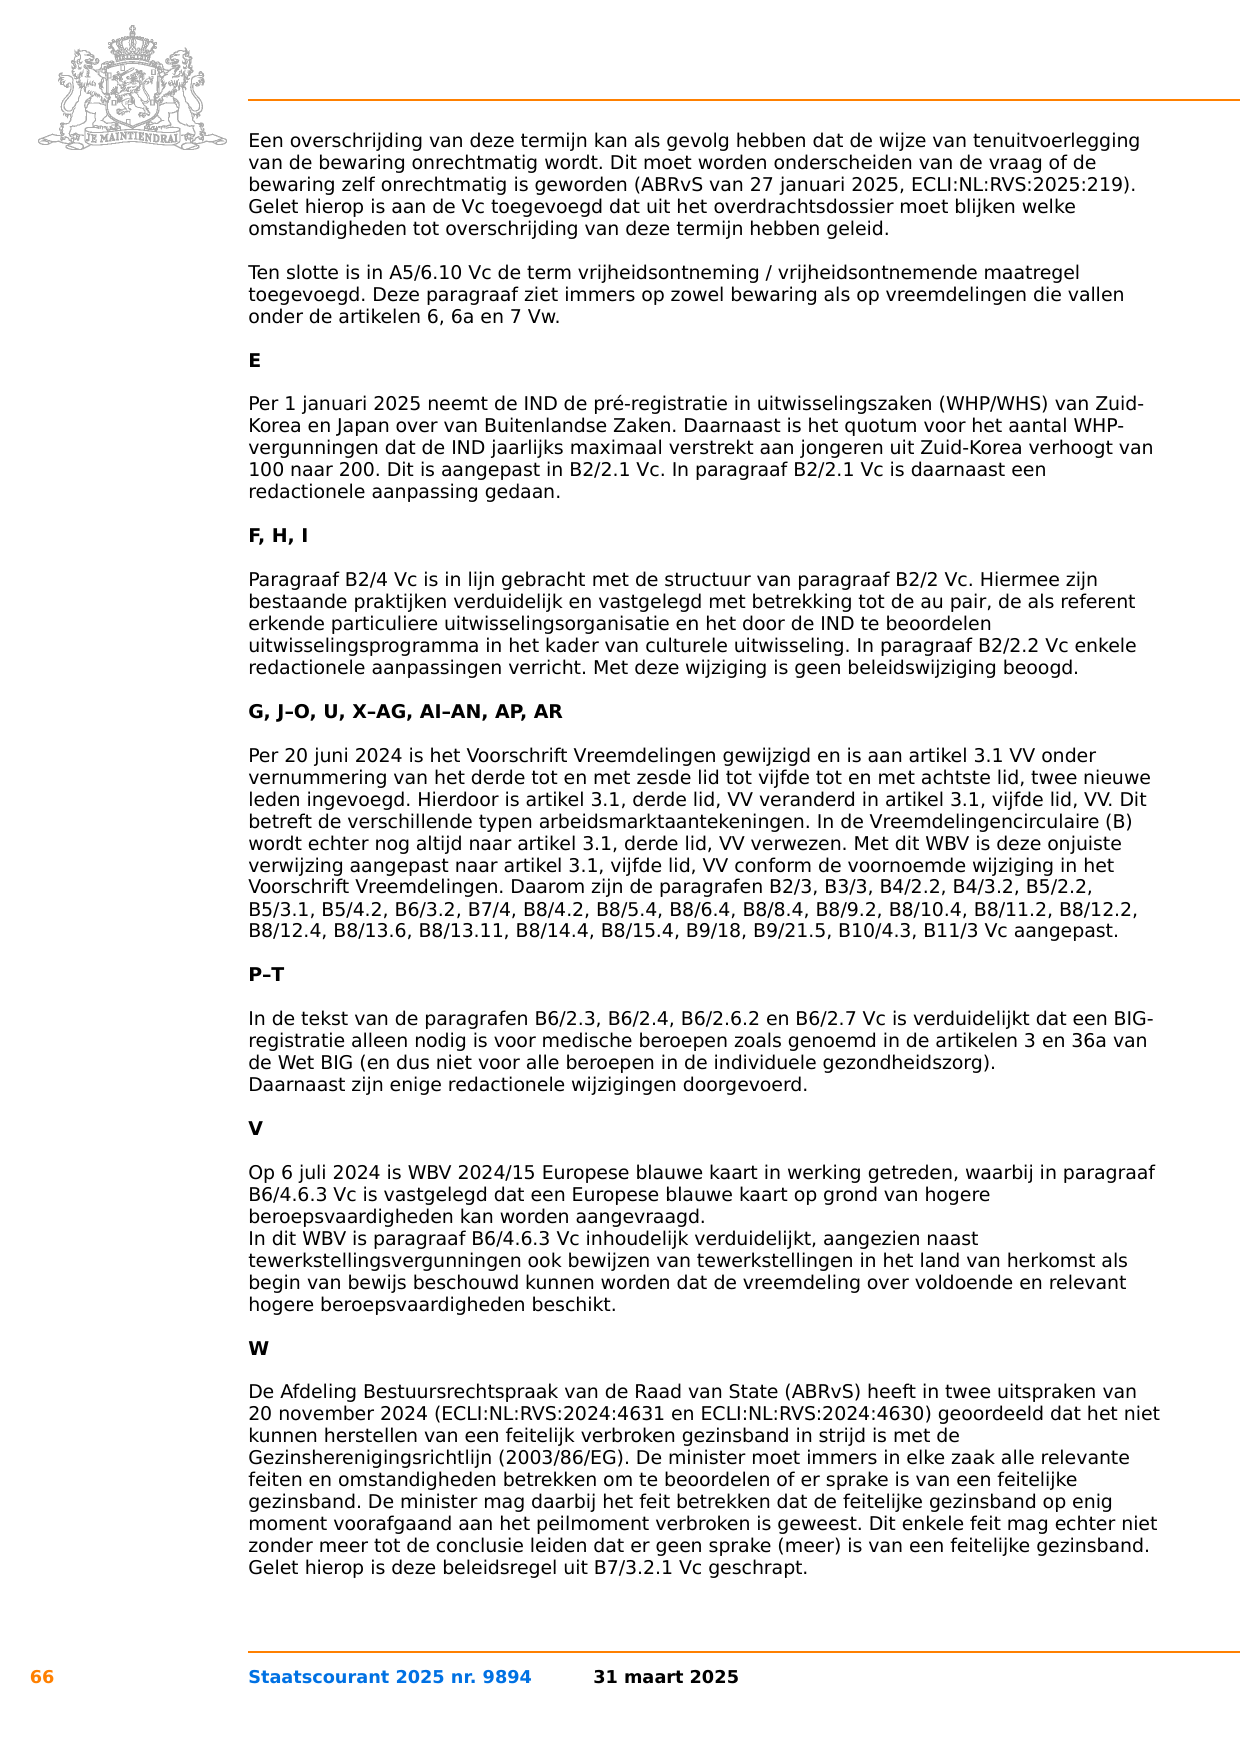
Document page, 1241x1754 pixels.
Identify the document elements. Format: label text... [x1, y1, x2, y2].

text Op 6 juli 2024 is WBV 2024/15 Europese blauwe kaart in werking getreden, waarbij in paragraaf B6/4.6.3 Vc is vastgelegd dat een Europese blauwe kaart op grond van hogere beroepsvaardigheden kan worden aangevraagd. [248, 1162, 1163, 1228]
subtitle W [248, 1337, 1163, 1359]
text Paragraaf B2/4 Vc is in lijn gebracht met de structuur van paragraaf B2/2 Vc. Hiermee zijn bestaande praktijken verduidelijk en vastgelegd met betrekking tot de au pair, de als referent erkende particuliere uitwisselingsorganisatie en het door de IND te beoordelen uitwisselingsprogramma in het kader van culturele uitwisseling. In paragraaf B2/2.2 Vc enkele redactionele aanpassingen verricht. Met deze wijziging is geen beleidswijziging beoogd. [248, 569, 1163, 679]
subtitle V [248, 1118, 1163, 1140]
text Een overschrijding van deze termijn kan als gevolg hebben dat de wijze van tenuitvoerlegging van de bewaring onrechtmatig wordt. Dit moet worden onderscheiden van de vraag of de bewaring zelf onrechtmatig is geworden (ABRvS van 27 januari 2025, ECLI:NL:RVS:2025:219). Gelet hierop is aan de Vc toegevoegd dat uit het overdrachtsdossier moet blijken welke omstandigheden tot overschrijding van deze termijn hebben geleid. [248, 130, 1163, 240]
subtitle F, H, I [248, 525, 1163, 547]
text De Afdeling Bestuursrechtspraak van de Raad van State (ABRvS) heeft in twee uitspraken van 20 november 2024 (ECLI:NL:RVS:2024:4631 en ECLI:NL:RVS:2024:4630) geoordeeld dat het niet kunnen herstellen van een feitelijk verbroken gezinsband in strijd is met de Gezinsherenigingsrichtlijn (2003/86/EG). De minister moet immers in elke zaak alle relevante feiten en omstandigheden betrekken om te beoordelen of er sprake is van een feitelijke gezinsband. De minister mag daarbij het feit betrekken dat de feitelijke gezinsband op enig moment voorafgaand aan het peilmoment verbroken is geweest. Dit enkele feit mag echter niet zonder meer tot de conclusie leiden dat er geen sprake (meer) is van een feitelijke gezinsband. Gelet hierop is deze beleidsregel uit B7/3.2.1 Vc geschrapt. [248, 1381, 1163, 1579]
subtitle E [248, 349, 1163, 371]
text Per 1 januari 2025 neemt de IND de pré-registratie in uitwisselingszaken (WHP/WHS) van Zuid-Korea en Japan over van Buitenlandse Zaken. Daarnaast is het quotum voor het aantal WHP-vergunningen dat de IND jaarlijks maximaal verstrekt aan jongeren uit Zuid-Korea verhoogt van 100 naar 200. Dit is aangepast in B2/2.1 Vc. In paragraaf B2/2.1 Vc is daarnaast een redactionele aanpassing gedaan. [248, 393, 1163, 503]
text Ten slotte is in A5/6.10 Vc de term vrijheidsontneming / vrijheidsontnemende maatregel toegevoegd. Deze paragraaf ziet immers op zowel bewaring als op vreemdelingen die vallen onder de artikelen 6, 6a en 7 Vw. [248, 262, 1163, 328]
text Daarnaast zijn enige redactionele wijzigingen doorgevoerd. [248, 1074, 1163, 1096]
text tewerkstellingsvergunningen ook bewijzen van tewerkstellingen in het land van herkomst als begin van bewijs beschouwd kunnen worden dat de vreemdeling over voldoende en relevant hogere beroepsvaardigheden beschikt. [248, 1250, 1163, 1316]
text Per 20 juni 2024 is het Voorschrift Vreemdelingen gewijzigd en is aan artikel 3.1 VV onder vernummering van het derde tot en met zesde lid tot vijfde tot en met achtste lid, twee nieuwe leden ingevoegd. Hierdoor is artikel 3.1, derde lid, VV veranderd in artikel 3.1, vijfde lid, VV. Dit betreft de verschillende typen arbeidsmarktaantekeningen. In de Vreemdelingencirculaire (B) wordt echter nog altijd naar artikel 3.1, derde lid, VV verwezen. Met dit WBV is deze onjuiste verwijzing aangepast naar artikel 3.1, vijfde lid, VV conform de voornoemde wijziging in het Voorschrift Vreemdelingen. Daarom zijn de paragrafen B2/3, B3/3, B4/2.2, B4/3.2, B5/2.2, B5/3.1, B5/4.2, B6/3.2, B7/4, B8/4.2, B8/5.4, B8/6.4, B8/8.4, B8/9.2, B8/10.4, B8/11.2, B8/12.2, B8/12.4, B8/13.6, B8/13.11, B8/14.4, B8/15.4, B9/18, B9/21.5, B10/4.3, B11/3 Vc aangepast. [248, 744, 1163, 942]
subtitle P–T [248, 964, 1163, 986]
subtitle G, J–O, U, X–AG, AI–AN, AP, AR [248, 701, 1163, 723]
text In de tekst van de paragrafen B6/2.3, B6/2.4, B6/2.6.2 en B6/2.7 Vc is verduidelijkt dat een BIG-registratie alleen nodig is voor medische beroepen zoals genoemd in de artikelen 3 en 36a van de Wet BIG (en dus niet voor alle beroepen in de individuele gezondheidszorg). [248, 1008, 1163, 1074]
picture [38, 25, 227, 150]
text In dit WBV is paragraaf B6/4.6.3 Vc inhoudelijk verduidelijkt, aangezien naast [248, 1228, 1163, 1250]
